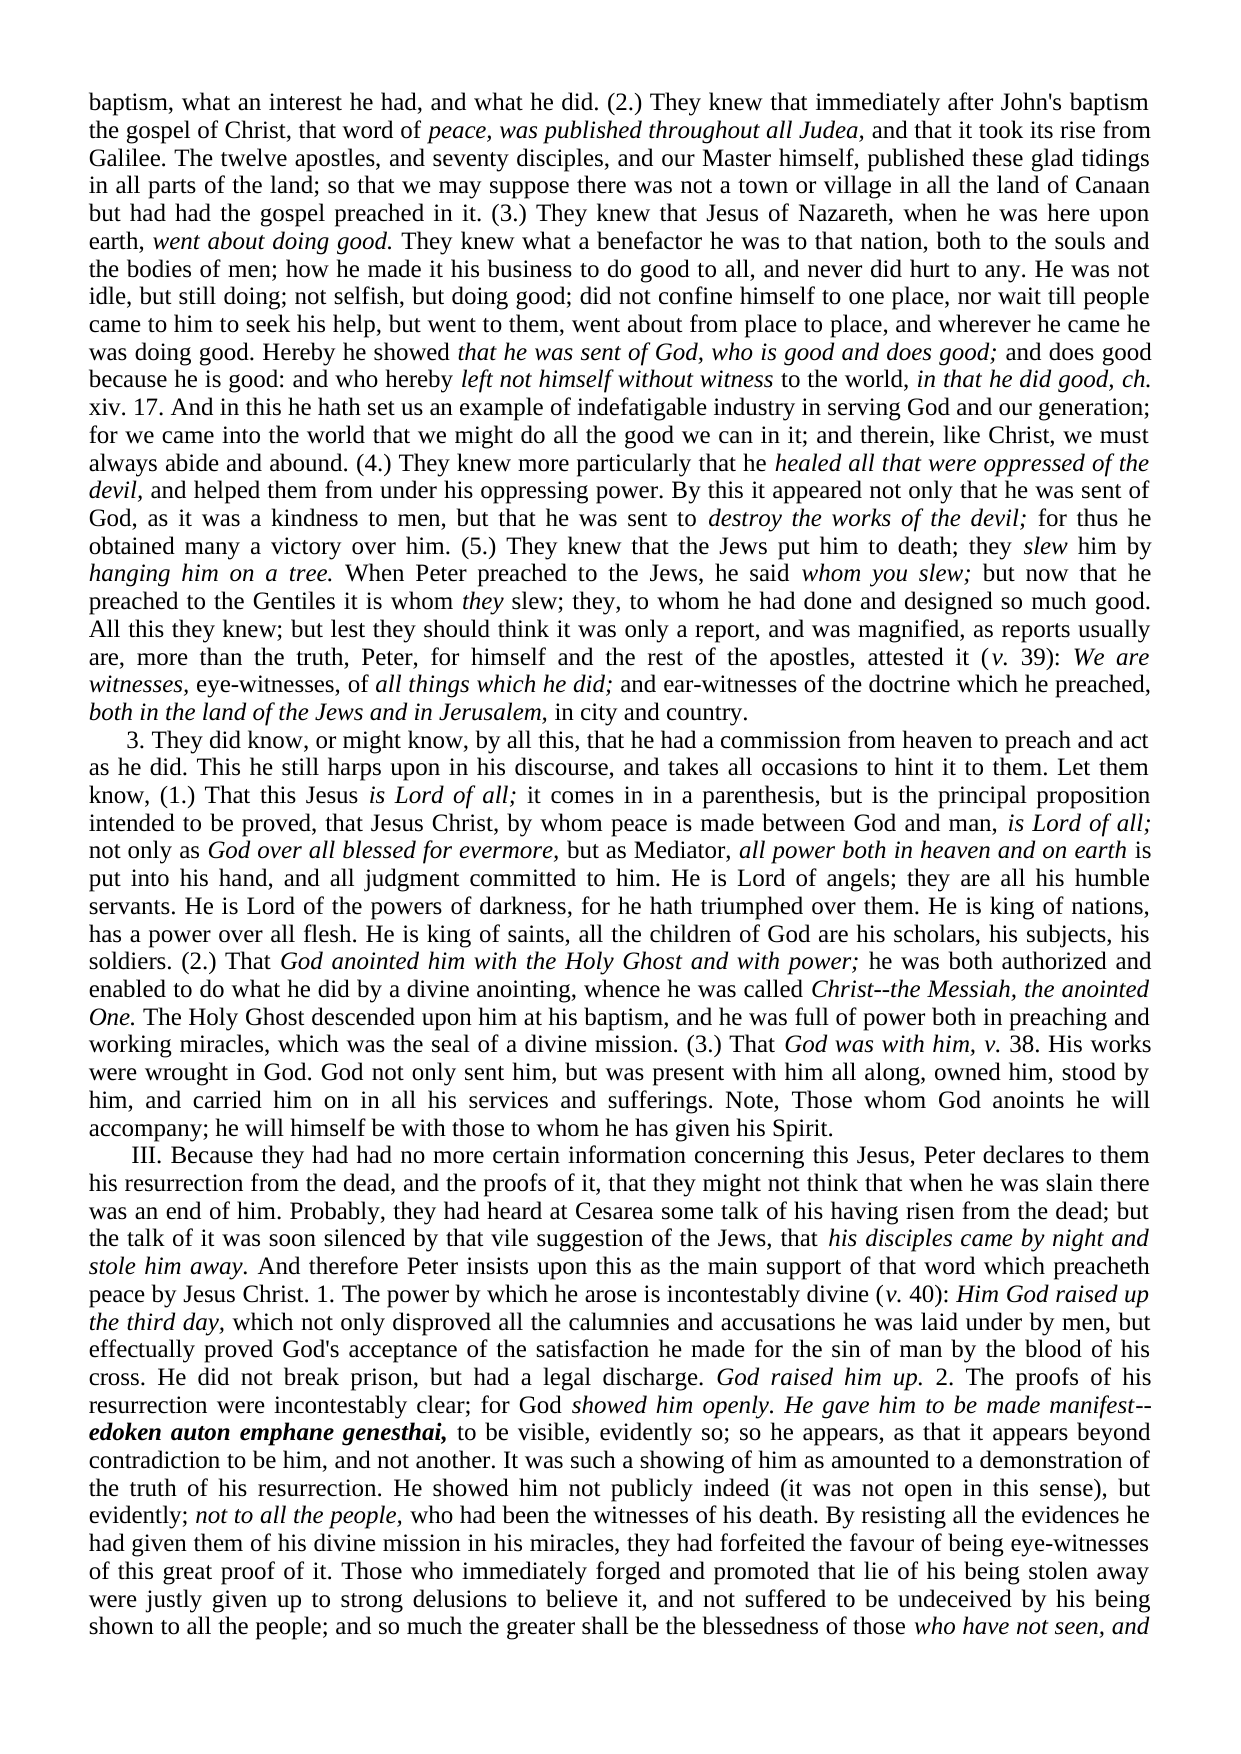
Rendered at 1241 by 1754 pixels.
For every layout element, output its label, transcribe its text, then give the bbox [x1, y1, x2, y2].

text baptism, what an interest he had, and what he did. (2.) They knew that immediately after John's baptism the gospel of Christ, that word of peace, was published throughout all Judea, and that it took its rise from Galilee. The twelve apostles, and seventy disciples, and our Master himself, published these glad tidings in all parts of the land; so that we may suppose there was not a town or village in all the land of Canaan but had had the gospel preached in it. (3.) They knew that Jesus of Nazareth, when he was here upon earth, went about doing good. They knew what a benefactor he was to that nation, both to the souls and the bodies of men; how he made it his business to do good to all, and never did hurt to any. He was not idle, but still doing; not selfish, but doing good; did not confine himself to one place, nor wait till people came to him to seek his help, but went to them, went about from place to place, and wherever he came he was doing good. Hereby he showed that he was sent of God, who is good and does good; and does good because he is good: and who hereby left not himself without witness to the world, in that he did good, ch. xiv. 17. And in this he hath set us an example of indefatigable industry in serving God and our generation; for we came into the world that we might do all the good we can in it; and therein, like Christ, we must always abide and abound. (4.) They knew more particularly that he healed all that were oppressed of the devil, and helped them from under his oppressing power. By this it appeared not only that he was sent of God, as it was a kindness to men, but that he was sent to destroy the works of the devil; for thus he obtained many a victory over him. (5.) They knew that the Jews put him to death; they slew him by hanging him on a tree. When Peter preached to the Jews, he said whom you slew; but now that he preached to the Gentiles it is whom they slew; they, to whom he had done and designed so much good. All this they knew; but lest they should think it was only a report, and was magnified, as reports usually are, more than the truth, Peter, for himself and the rest of the apostles, attested it (v. 39): We are witnesses, eye-witnesses, of all things which he did; and ear-witnesses of the doctrine which he preached, both in the land of the Jews and in Jerusalem, in city and country. [88, 88, 1152, 726]
text 3. They did know, or might know, by all this, that he had a commission from heaven to preach and act as he did. This he still harps upon in his discourse, and takes all occasions to hint it to them. Let them know, (1.) That this Jesus is Lord of all; it comes in in a parenthesis, but is the principal proposition intended to be proved, that Jesus Christ, by whom peace is made between God and man, is Lord of all; not only as God over all blessed for evermore, but as Mediator, all power both in heaven and on earth is put into his hand, and all judgment committed to him. He is Lord of angels; they are all his humble servants. He is Lord of the powers of darkness, for he hath triumphed over them. He is king of nations, has a power over all flesh. He is king of saints, all the children of God are his scholars, his subjects, his soldiers. (2.) That God anointed him with the Holy Ghost and with power; he was both authorized and enabled to do what he did by a divine anointing, whence he was called Christ--the Messiah, the anointed One. The Holy Ghost descended upon him at his baptism, and he was full of power both in preaching and working miracles, which was the seal of a divine mission. (3.) That God was with him, v. 38. His works were wrought in God. God not only sent him, but was present with him all along, owned him, stood by him, and carried him on in all his services and sufferings. Note, Those whom God anoints he will accompany; he will himself be with those to whom he has given his Spirit. [88, 726, 1152, 1141]
text III. Because they had had no more certain information concerning this Jesus, Peter declares to them his resurrection from the dead, and the proofs of it, that they might not think that when he was slain there was an end of him. Probably, they had heard at Cesarea some talk of his having risen from the dead; but the talk of it was soon silenced by that vile suggestion of the Jews, that his disciples came by night and stole him away. And therefore Peter insists upon this as the main support of that word which preacheth peace by Jesus Christ. 1. The power by which he arose is incontestably divine (v. 40): Him God raised up the third day, which not only disproved all the calumnies and accusations he was laid under by men, but effectually proved God's acceptance of the satisfaction he made for the sin of man by the blood of his cross. He did not break prison, but had a legal discharge. God raised him up. 2. The proofs of his resurrection were incontestably clear; for God showed him openly. He gave him to be made manifest--edoken auton emphane genesthai, to be visible, evidently so; so he appears, as that it appears beyond contradiction to be him, and not another. It was such a showing of him as amounted to a demonstration of the truth of his resurrection. He showed him not publicly indeed (it was not open in this sense), but evidently; not to all the people, who had been the witnesses of his death. By resisting all the evidences he had given them of his divine mission in his miracles, they had forfeited the favour of being eye-witnesses of this great proof of it. Those who immediately forged and promoted that lie of his being stolen away were justly given up to strong delusions to believe it, and not suffered to be undeceived by his being shown to all the people; and so much the greater shall be the blessedness of those who have not seen, and [88, 1141, 1152, 1640]
